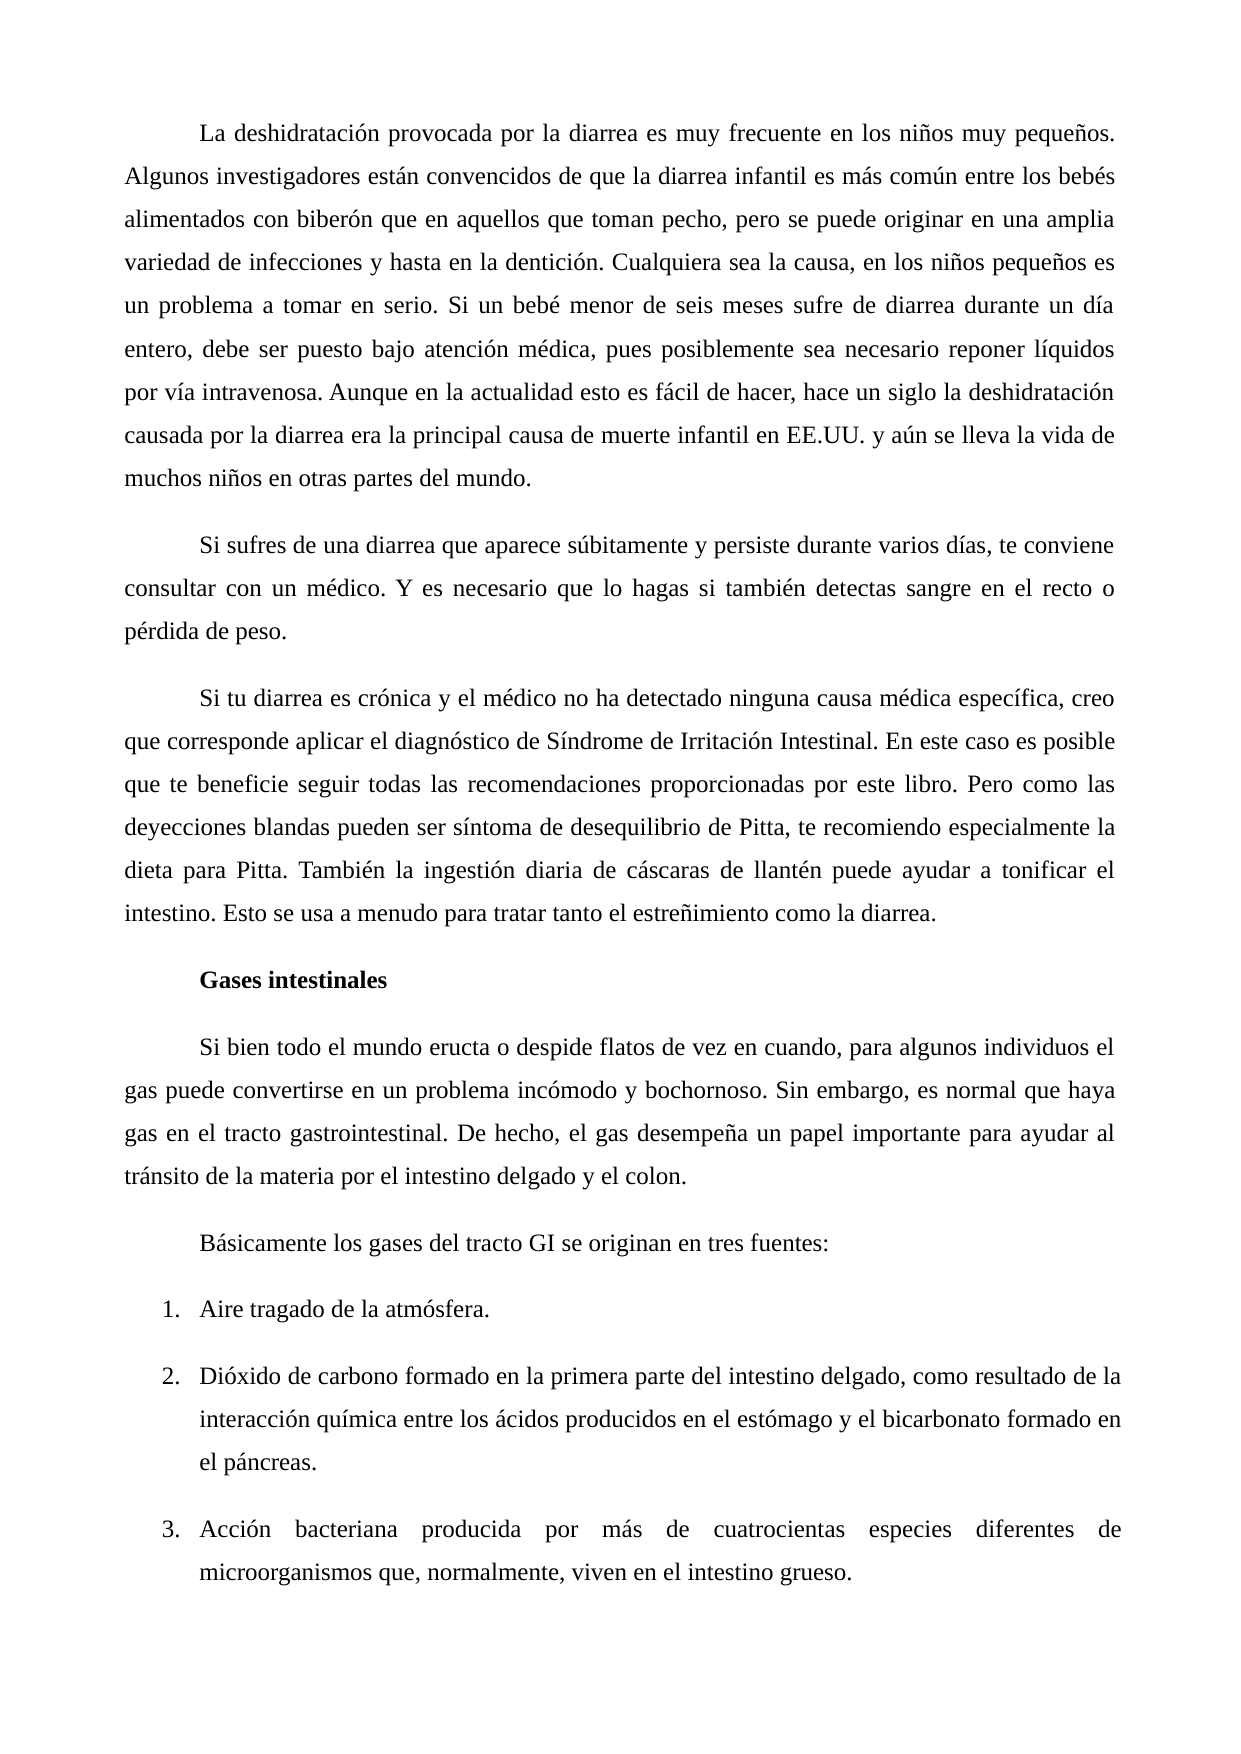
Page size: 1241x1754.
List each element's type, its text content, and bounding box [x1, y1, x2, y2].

text Si tu diarrea es crónica y el médico no ha detectado ninguna causa médica específica, creo que corresponde aplicar el diagnóstico de Síndrome de Irritación Intestinal. En este caso es posible que te beneficie seguir todas las recomendaciones proporcionadas por este libro. Pero como las deyecciones blandas pueden ser síntoma de desequilibrio de Pitta, te recomiendo especialmente la dieta para Pitta. También la ingestión diaria de cáscaras de llantén puede ayudar a tonificar el intestino. Esto se usa a menudo para tratar tanto el estreñimiento como la diarrea. [124, 683, 1116, 927]
text Gases intestinales [124, 965, 1116, 994]
list Dióxido de carbono formado en la primera parte del intestino delgado, como resultado de la interacción química entre los ácidos producidos en el estómago y el bicarbonato formado en el páncreas. [162, 1361, 1122, 1476]
text La deshidratación provocada por la diarrea es muy frecuente en los niños muy pequeños. Algunos investigadores están convencidos de que la diarrea infantil es más común entre los bebés alimentados con biberón que en aquellos que toman pecho, pero se puede originar en una amplia variedad de infecciones y hasta en la dentición. Cualquiera sea la causa, en los niños pequeños es un problema a tomar en serio. Si un bebé menor de seis meses sufre de diarrea durante un día entero, debe ser puesto bajo atención médica, pues posiblemente sea necesario reponer líquidos por vía intravenosa. Aunque en la actualidad esto es fácil de hacer, hace un siglo la deshidratación causada por la diarrea era la principal causa de muerte infantil en EE.UU. y aún se lleva la vida de muchos niños en otras partes del mundo. [124, 118, 1116, 492]
text Si sufres de una diarrea que aparece súbitamente y persiste durante varios días, te conviene consultar con un médico. Y es necesario que lo hagas si también detectas sangre en el recto o pérdida de peso. [124, 530, 1116, 645]
text Básicamente los gases del tracto GI se originan en tres fuentes: [124, 1228, 1116, 1256]
list Acción bacteriana producida por más de cuatrocientas especies diferentes de microorganismos que, normalmente, viven en el intestino grueso. [162, 1514, 1122, 1586]
text Si bien todo el mundo eructa o despide flatos de vez en cuando, para algunos individuos el gas puede convertirse en un problema incómodo y bochornoso. Sin embargo, es normal que haya gas en el tracto gastrointestinal. De hecho, el gas desempeña un papel importante para ayudar al tránsito de la materia por el intestino delgado y el colon. [124, 1032, 1116, 1190]
list Aire tragado de la atmósfera. [162, 1294, 1122, 1323]
